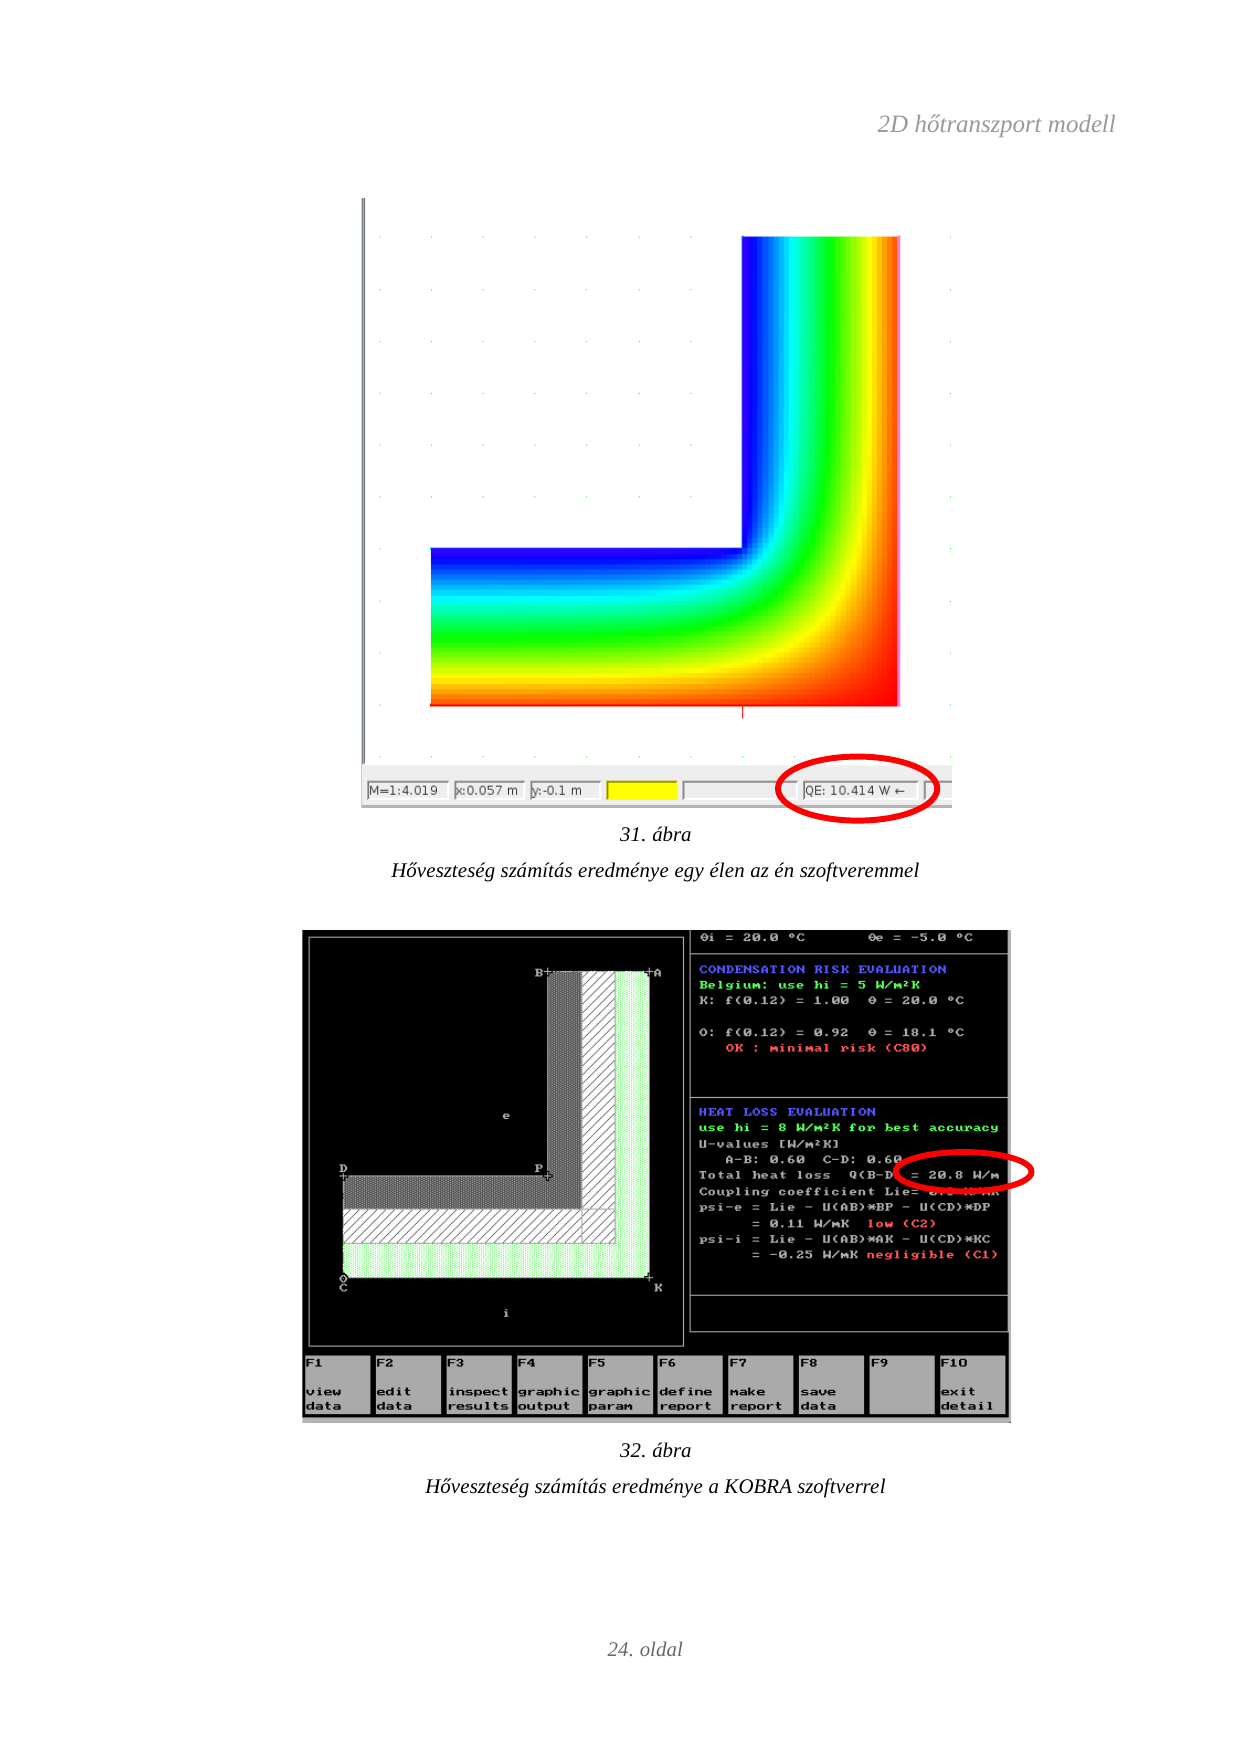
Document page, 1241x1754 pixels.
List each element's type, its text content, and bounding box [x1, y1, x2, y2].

picture [361, 198, 952, 808]
picture [899, 1156, 1011, 1188]
text 31. ábra [174, 822, 1118, 846]
picture [782, 760, 934, 808]
text 32. ábra [174, 1437, 1118, 1462]
text Hőveszteség számítás eredménye a KOBRA szoftverrel [174, 1473, 1118, 1498]
picture [302, 930, 1011, 1423]
text Hőveszteség számítás eredménye egy élen az én szoftveremmel [174, 858, 1118, 882]
